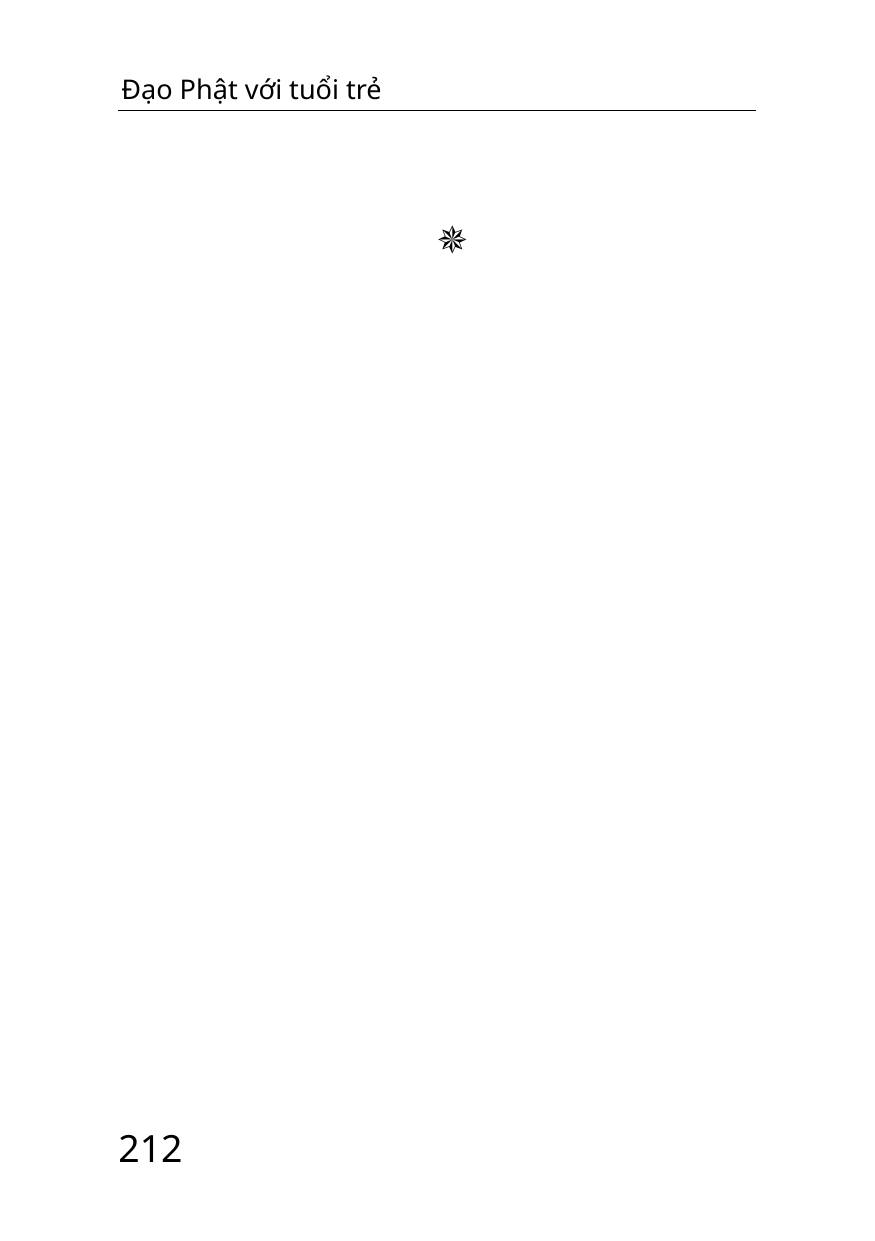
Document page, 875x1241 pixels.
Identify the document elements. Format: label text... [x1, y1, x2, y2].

text 🟑 [118, 214, 756, 265]
